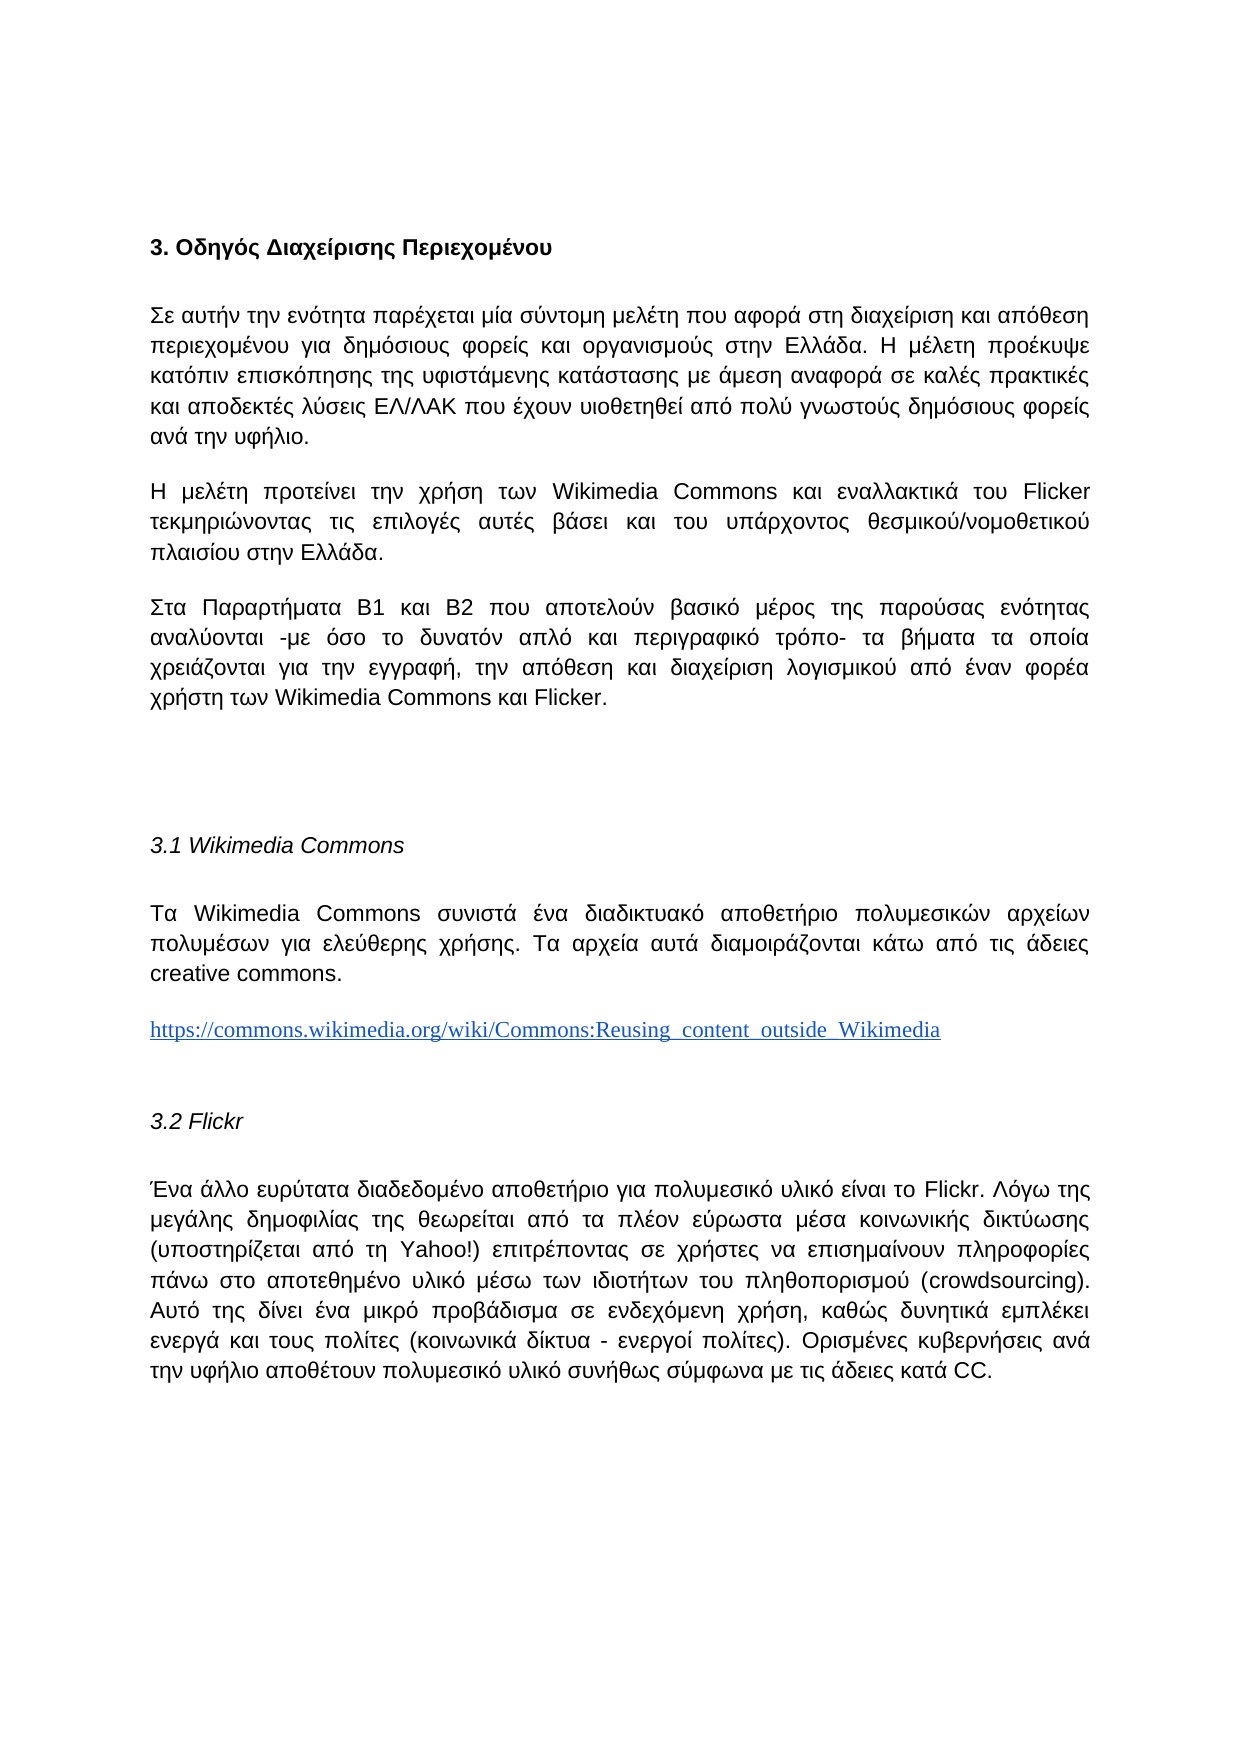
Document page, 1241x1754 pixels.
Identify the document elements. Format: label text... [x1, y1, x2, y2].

subtitle 3.1 Wikimedia Commons [150, 832, 1091, 859]
text Η μελέτη προτείνει την χρήση των Wikimedia Commons και εναλλακτικά του Flicker τεκμηριώνοντας τις επιλογές αυτές βάσει και του υπάρχοντος θεσμικού/νομοθετικού πλαισίου στην Ελλάδα. [150, 478, 1091, 565]
text https://commons.wikimedia.org/wiki/Commons:Reusing_content_outside_Wikimedia [150, 1016, 1091, 1042]
text Τα Wikimedia Commons συνιστά ένα διαδικτυακό αποθετήριο πολυμεσικών αρχείων πολυμέσων για ελεύθερης χρήσης. Τα αρχεία αυτά διαμοιράζονται κάτω από τις άδειες creative commons. [150, 900, 1091, 987]
subtitle 3. Οδηγός Διαχείρισης Περιεχομένου [150, 234, 1091, 261]
text Στα Παραρτήματα Β1 και Β2 που αποτελούν βασικό μέρος της παρούσας ενότητας αναλύονται -με όσο το δυνατόν απλό και περιγραφικό τρόπο- τα βήματα τα οποία χρειάζονται για την εγγραφή, την απόθεση και διαχείριση λογισμικού από έναν φορέα χρήστη των Wikimedia Commons και Flicker. [150, 594, 1091, 711]
subtitle 3.2 Flickr [150, 1108, 1091, 1135]
text Ένα άλλο ευρύτατα διαδεδομένο αποθετήριο για πολυμεσικό υλικό είναι το Flickr. Λόγω της μεγάλης δημοφιλίας της θεωρείται από τα πλέον εύρωστα μέσα κοινωνικής δικτύωσης (υποστηρίζεται από τη Yahoo!) επιτρέποντας σε χρήστες να επισημαίνουν πληροφορίες πάνω στο αποτεθημένο υλικό μέσω των ιδιοτήτων του πληθοπορισμού (crowdsourcing). Αυτό της δίνει ένα μικρό προβάδισμα σε ενδεχόμενη χρήση, καθώς δυνητικά εμπλέκει ενεργά και τους πολίτες (κοινωνικά δίκτυα - ενεργοί πολίτες). Ορισμένες κυβερνήσεις ανά την υφήλιο αποθέτουν πολυμεσικό υλικό συνήθως σύμφωνα με τις άδειες κατά CC. [150, 1176, 1091, 1384]
text Σε αυτήν την ενότητα παρέχεται μία σύντομη μελέτη που αφορά στη διαχείριση και απόθεση περιεχομένου για δημόσιους φορείς και οργανισμούς στην Ελλάδα. Η μέλετη προέκυψε κατόπιν επισκόπησης της υφιστάμενης κατάστασης με άμεση αναφορά σε καλές πρακτικές και αποδεκτές λύσεις ΕΛ/ΛΑΚ που έχουν υιοθετηθεί από πολύ γνωστούς δημόσιους φορείς ανά την υφήλιο. [150, 302, 1091, 449]
